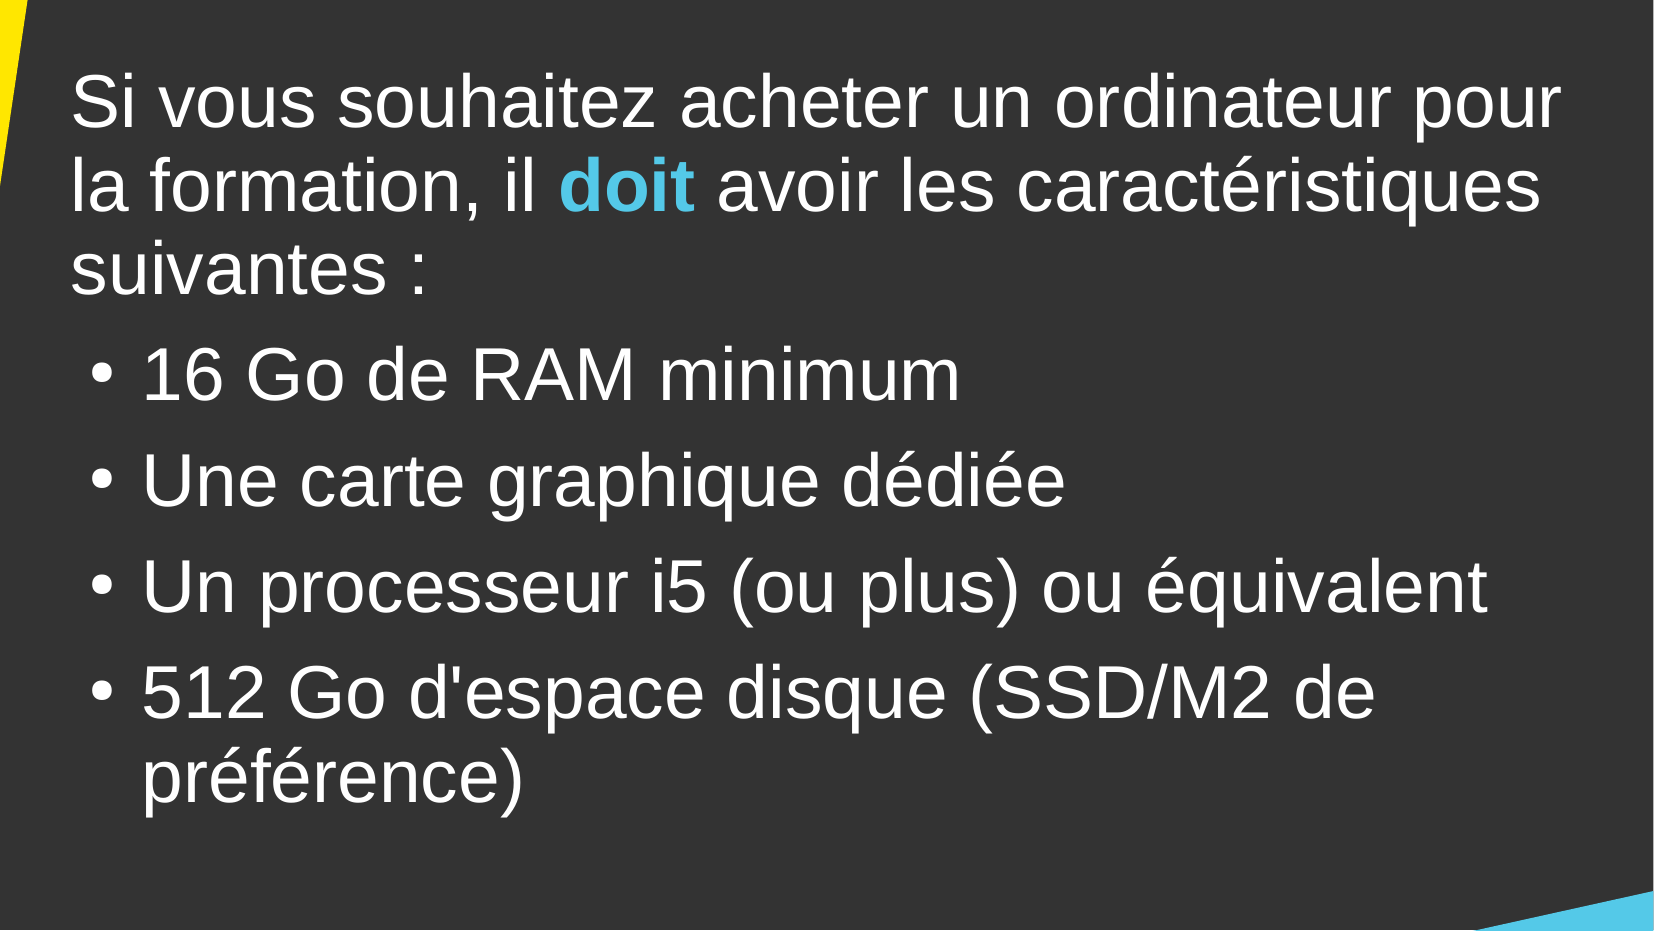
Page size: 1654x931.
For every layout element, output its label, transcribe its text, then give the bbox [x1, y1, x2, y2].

list Si vous souhaitez acheter un ordinateur pour la formation, il doit avoir les caractéristiques suivantes : 16 Go de RAM minimum Une carte graphique dédiée Un processeur i5 (ou plus) ou équivalent 512 Go d'espace disque (SSD/M2 de préférence) [70, 59, 1595, 875]
text_box [1472, 890, 1654, 931]
text_box [0, 0, 28, 186]
